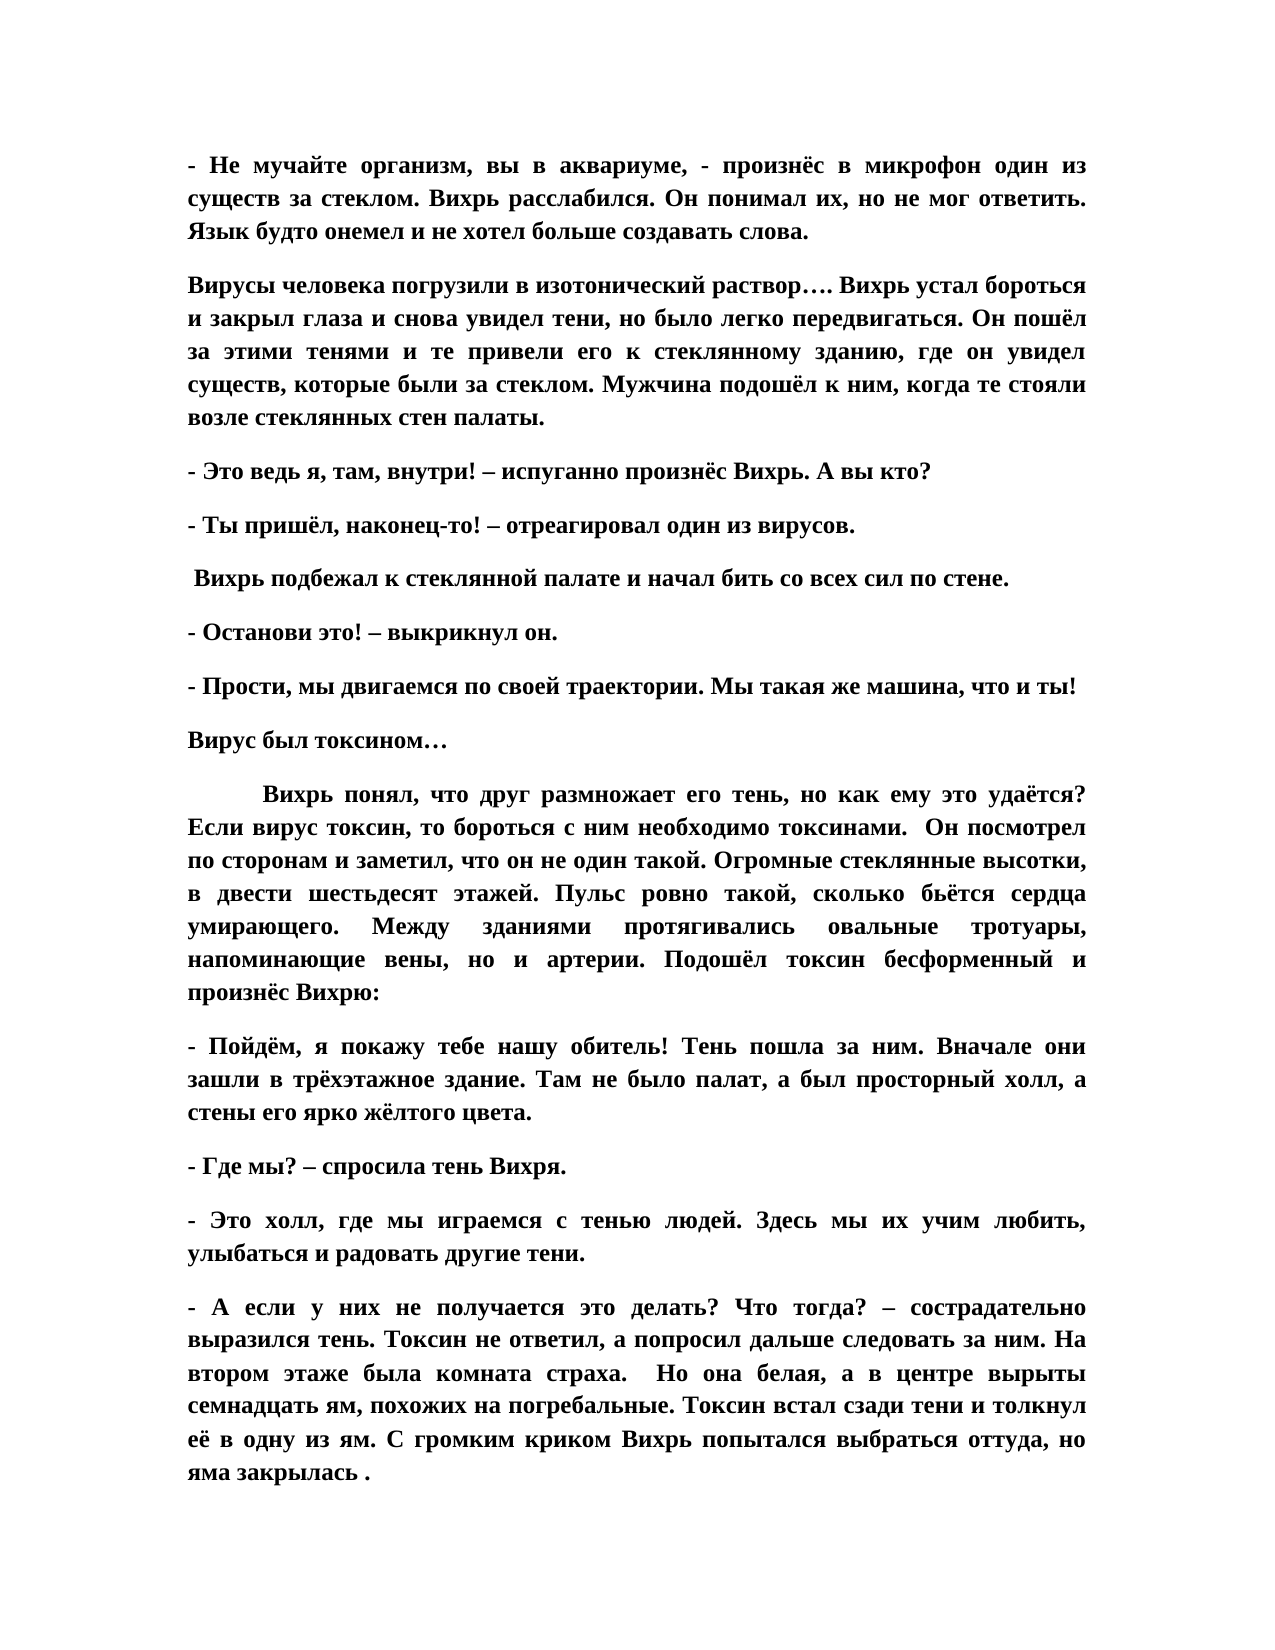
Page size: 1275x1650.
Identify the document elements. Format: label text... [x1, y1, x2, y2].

text - Пойдём, я покажу тебе нашу обитель! Тень пошла за ним. Вначале они зашли в трёхэтажное здание. Там не было палат, а был просторный холл, а стены его ярко жёлтого цвета. [187, 1031, 1087, 1126]
text - Прости, мы двигаемся по своей траектории. Мы такая же машина, что и ты! [187, 671, 1087, 700]
text Вихрь подбежал к стеклянной палате и начал бить со всех сил по стене. [187, 563, 1087, 592]
text - Это ведь я, там, внутри! – испуганно произнёс Вихрь. А вы кто? [187, 456, 1087, 484]
text Вирус был токсином… [187, 725, 1087, 754]
text - Останови это! – выкрикнул он. [187, 617, 1087, 646]
text Вирусы человека погрузили в изотонический раствор…. Вихрь устал бороться и закрыл глаза и снова увидел тени, но было легко передвигаться. Он пошёл за этими тенями и те привели его к стеклянному зданию, где он увидел существ, которые были за стеклом. Мужчина подошёл к ним, когда те стояли возле стеклянных стен палаты. [187, 270, 1087, 431]
text - А если у них не получается это делать? Что тогда? – сострадательно выразился тень. Токсин не ответил, а попросил дальше следовать за ним. На втором этаже была комната страха. Но она белая, а в центре вырыты семнадцать ям, похожих на погребальные. Токсин встал сзади тени и толкнул её в одну из ям. С громким криком Вихрь попытался выбраться оттуда, но яма закрылась . [187, 1292, 1087, 1485]
text - Ты пришёл, наконец-то! – отреагировал один из вирусов. [187, 510, 1087, 538]
text - Не мучайте организм, вы в аквариуме, - произнёс в микрофон один из существ за стеклом. Вихрь расслабился. Он понимал их, но не мог ответить. Язык будто онемел и не хотел больше создавать слова. [187, 150, 1087, 245]
text Вихрь понял, что друг размножает его тень, но как ему это удаётся? Если вирус токсин, то бороться с ним необходимо токсинами. Он посмотрел по сторонам и заметил, что он не один такой. Огромные стеклянные высотки, в двести шестьдесят этажей. Пульс ровно такой, сколько бьётся сердца умирающего. Между зданиями протягивались овальные тротуары, напоминающие вены, но и артерии. Подошёл токсин бесформенный и произнёс Вихрю: [187, 779, 1087, 1006]
text - Где мы? – спросила тень Вихря. [187, 1151, 1087, 1179]
text - Это холл, где мы играемся с тенью людей. Здесь мы их учим любить, улыбаться и радовать другие тени. [187, 1205, 1087, 1266]
